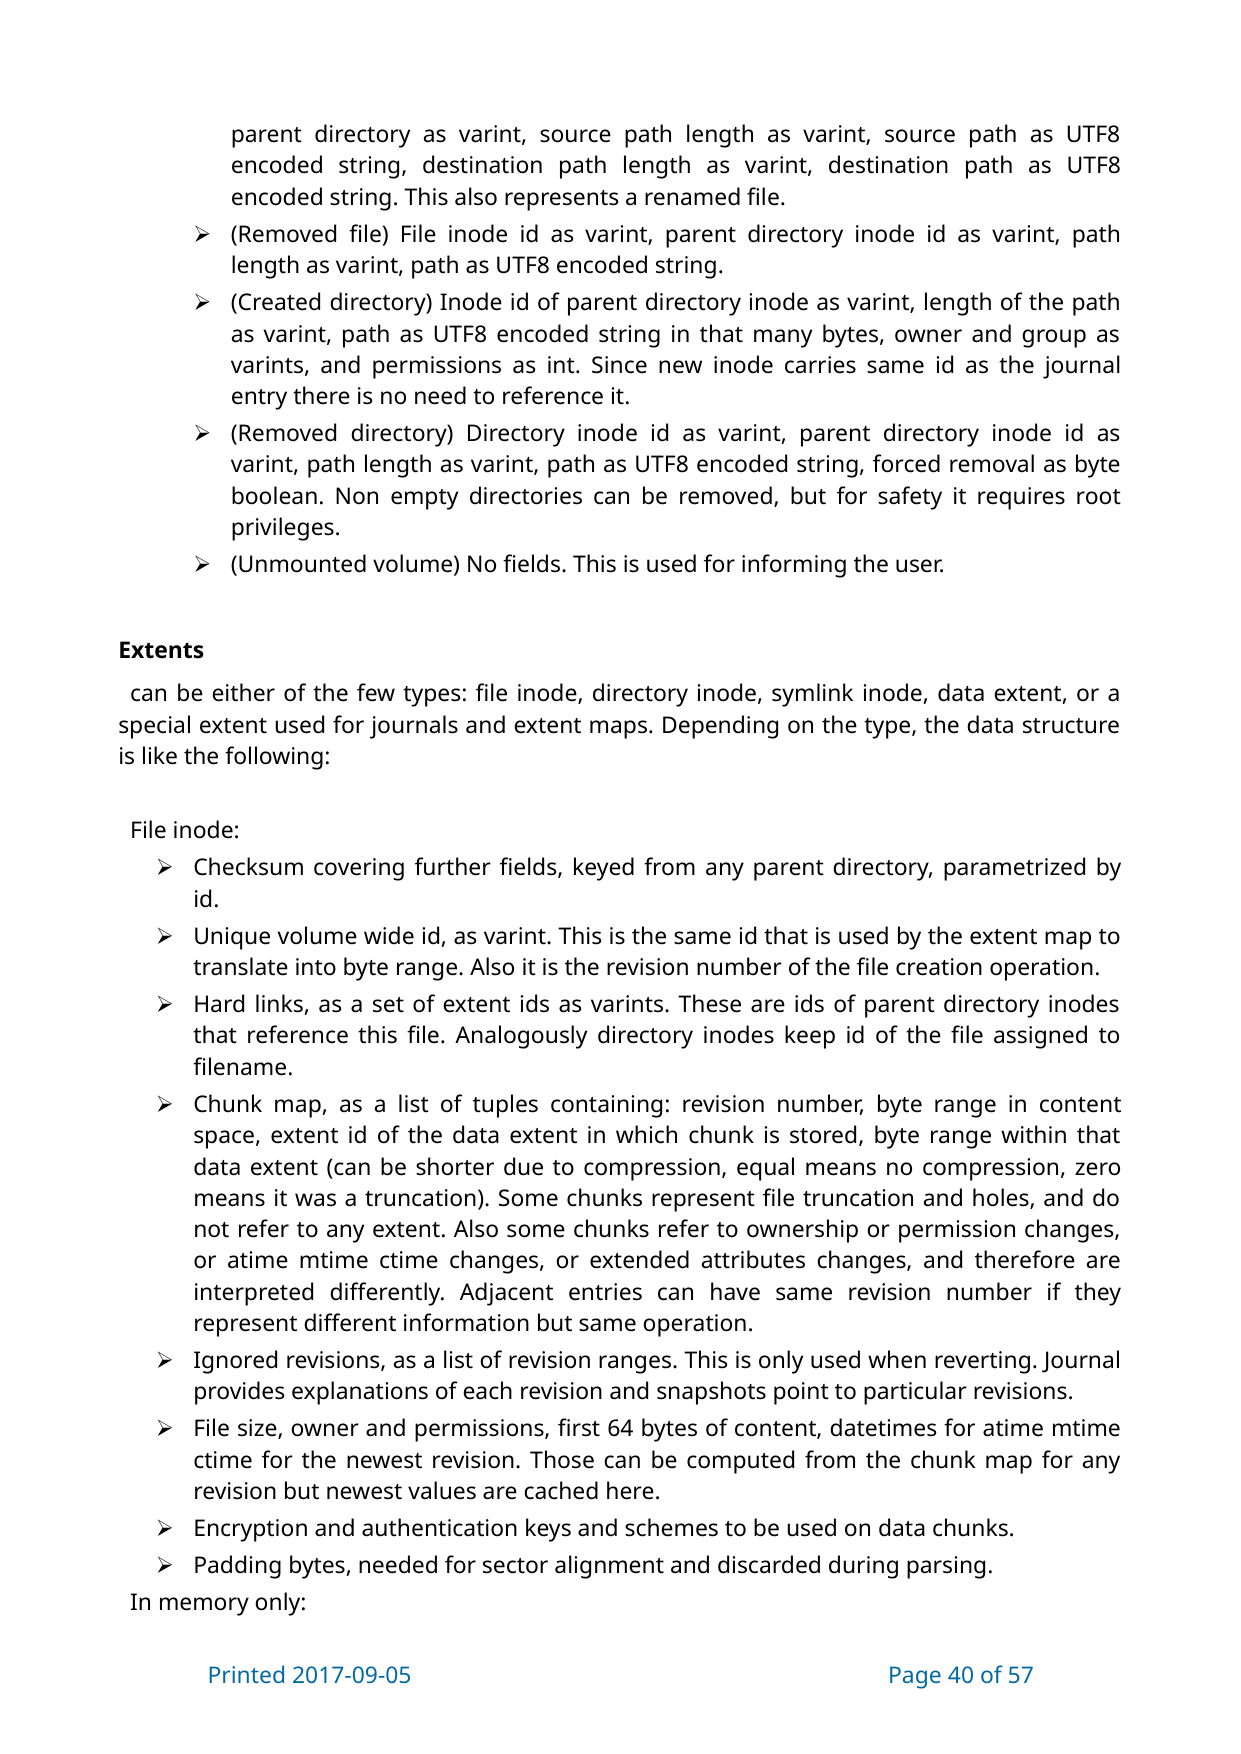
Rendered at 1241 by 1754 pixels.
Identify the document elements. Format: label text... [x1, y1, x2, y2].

list Padding bytes, needed for sector alignment and discarded during parsing. [156, 1549, 1122, 1580]
list (Removed file) File inode id as varint, parent directory inode id as varint, path length as varint, path as UTF8 encoded string. [193, 218, 1122, 280]
list Ignored revisions, as a list of revision ranges. This is only used when reverting. Journal provides explanations of each revision and snapshots point to particular revisions. [156, 1344, 1122, 1406]
text File inode: [118, 814, 1122, 845]
list Chunk map, as a list of tuples containing: revision number, byte range in content space, extent id of the data extent in which chunk is stored, byte range within that data extent (can be shorter due to compression, equal means no compression, zero means it was a truncation). Some chunks represent file truncation and holes, and do not refer to any extent. Also some chunks refer to ownership or permission changes, or atime mtime ctime changes, or extended attributes changes, and therefore are interpreted differently. Adjacent entries can have same revision number if they represent different information but same operation. [156, 1088, 1122, 1338]
list Hard links, as a set of extent ids as varints. These are ids of parent directory inodes that reference this file. Analogously directory inodes keep id of the file assigned to filename. [156, 988, 1122, 1082]
subtitle Extents [118, 634, 1122, 666]
list Encryption and authentication keys and schemes to be used on data chunks. [156, 1512, 1122, 1543]
text can be either of the few types: file inode, directory inode, symlink inode, data extent, or a special extent used for journals and extent maps. Depending on the type, the data structure is like the following: [118, 677, 1122, 771]
list (Created directory) Inode id of parent directory inode as varint, length of the path as varint, path as UTF8 encoded string in that many bytes, owner and group as varints, and permissions as int. Since new inode carries same id as the journal entry there is no need to reference it. [193, 286, 1122, 411]
text In memory only: [118, 1586, 1122, 1618]
list parent directory as varint, source path length as varint, source path as UTF8 encoded string, destination path length as varint, destination path as UTF8 encoded string. This also represents a renamed file. [193, 118, 1122, 212]
list File size, owner and permissions, first 64 bytes of content, datetimes for atime mtime ctime for the newest revision. Those can be computed from the chunk map for any revision but newest values are cached here. [156, 1412, 1122, 1506]
list Unique volume wide id, as varint. This is the same id that is used by the extent map to translate into byte range. Also it is the revision number of the file creation operation. [156, 920, 1122, 982]
list (Unmounted volume) No fields. This is used for informing the user. [193, 548, 1122, 579]
list Checksum covering further fields, keyed from any parent directory, parametrized by id. [156, 851, 1122, 914]
list (Removed directory) Directory inode id as varint, parent directory inode id as varint, path length as varint, path as UTF8 encoded string, forced removal as byte boolean. Non empty directories can be removed, but for safety it requires root privileges. [193, 417, 1122, 542]
